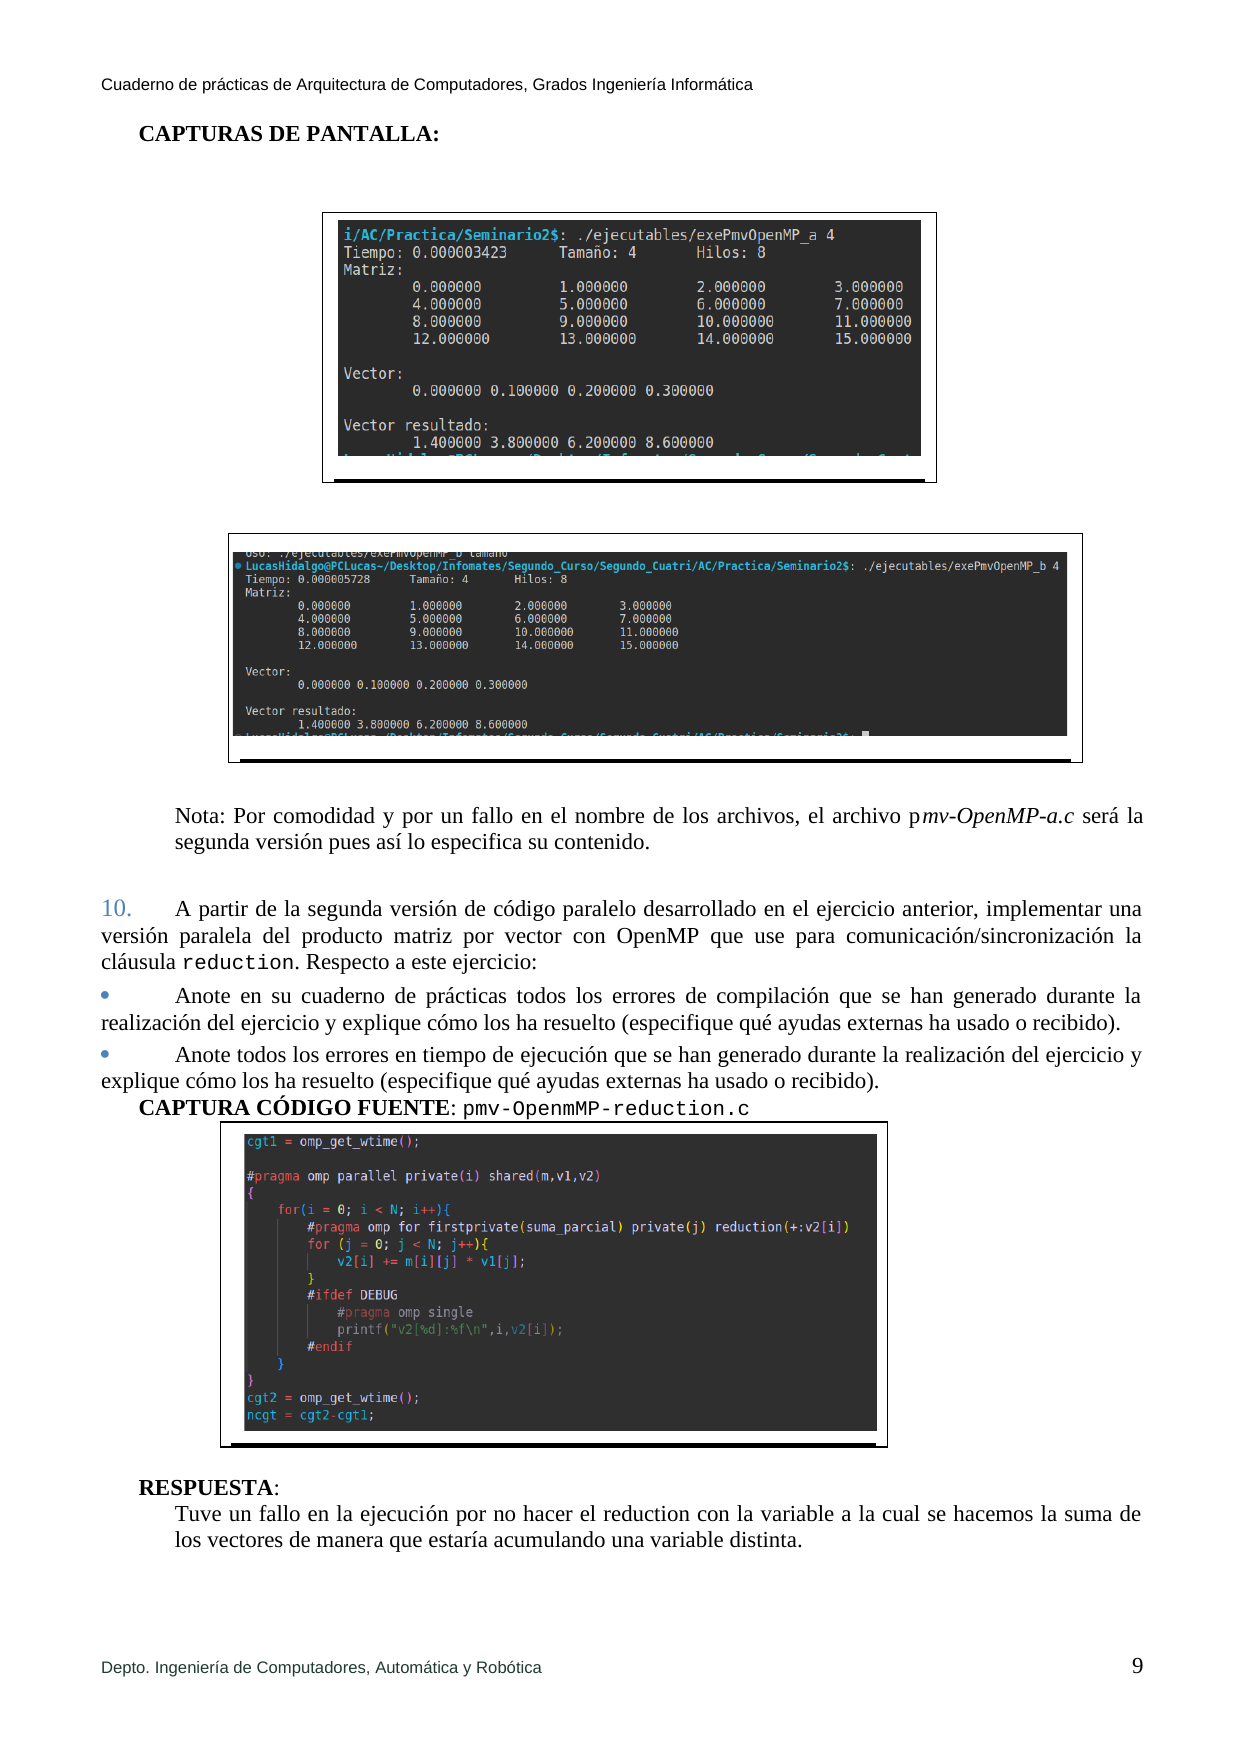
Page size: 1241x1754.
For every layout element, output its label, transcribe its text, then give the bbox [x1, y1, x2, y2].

table_header [221, 1123, 887, 1446]
list Anote todos los errores en tiempo de ejecución que se han generado durante la realización del ejercicio y explique cómo los ha resuelto (especifique qué ayudas externas ha usado o recibido). [101, 1041, 1143, 1094]
text RESPUESTA: [138, 1474, 1143, 1500]
picture [244, 1134, 877, 1431]
list Nota: Por comodidad y por un fallo en el nombre de los archivos, el archivo pmv-OpenMP-a.c será la segunda versión pues así lo especifica su contenido. [174, 802, 1143, 854]
text CAPTURA CÓDIGO FUENTE: pmv-OpenmMP-reduction.c [138, 1094, 1143, 1121]
list Anote en su cuaderno de prácticas todos los errores de compilación que se han generado durante la realización del ejercicio y explique cómo los ha resuelto (especifique qué ayudas externas ha usado o recibido). [101, 982, 1143, 1035]
table_header [323, 213, 936, 482]
picture [338, 220, 921, 456]
picture [232, 552, 1068, 736]
text CAPTURAS DE PANTALLA: [138, 121, 1143, 147]
list A partir de la segunda versión de código paralelo desarrollado en el ejercicio anterior, implementar una versión paralela del producto matriz por vector con OpenMP que use para comunicación/sincronización la cláusula reduction. Respecto a este ejercicio: [101, 893, 1143, 976]
table_header [229, 534, 1082, 762]
text Tuve un fallo en la ejecución por no hacer el reduction con la variable a la cual se hacemos la suma de los vectores de manera que estaría acumulando una variable distinta. [174, 1500, 1143, 1553]
